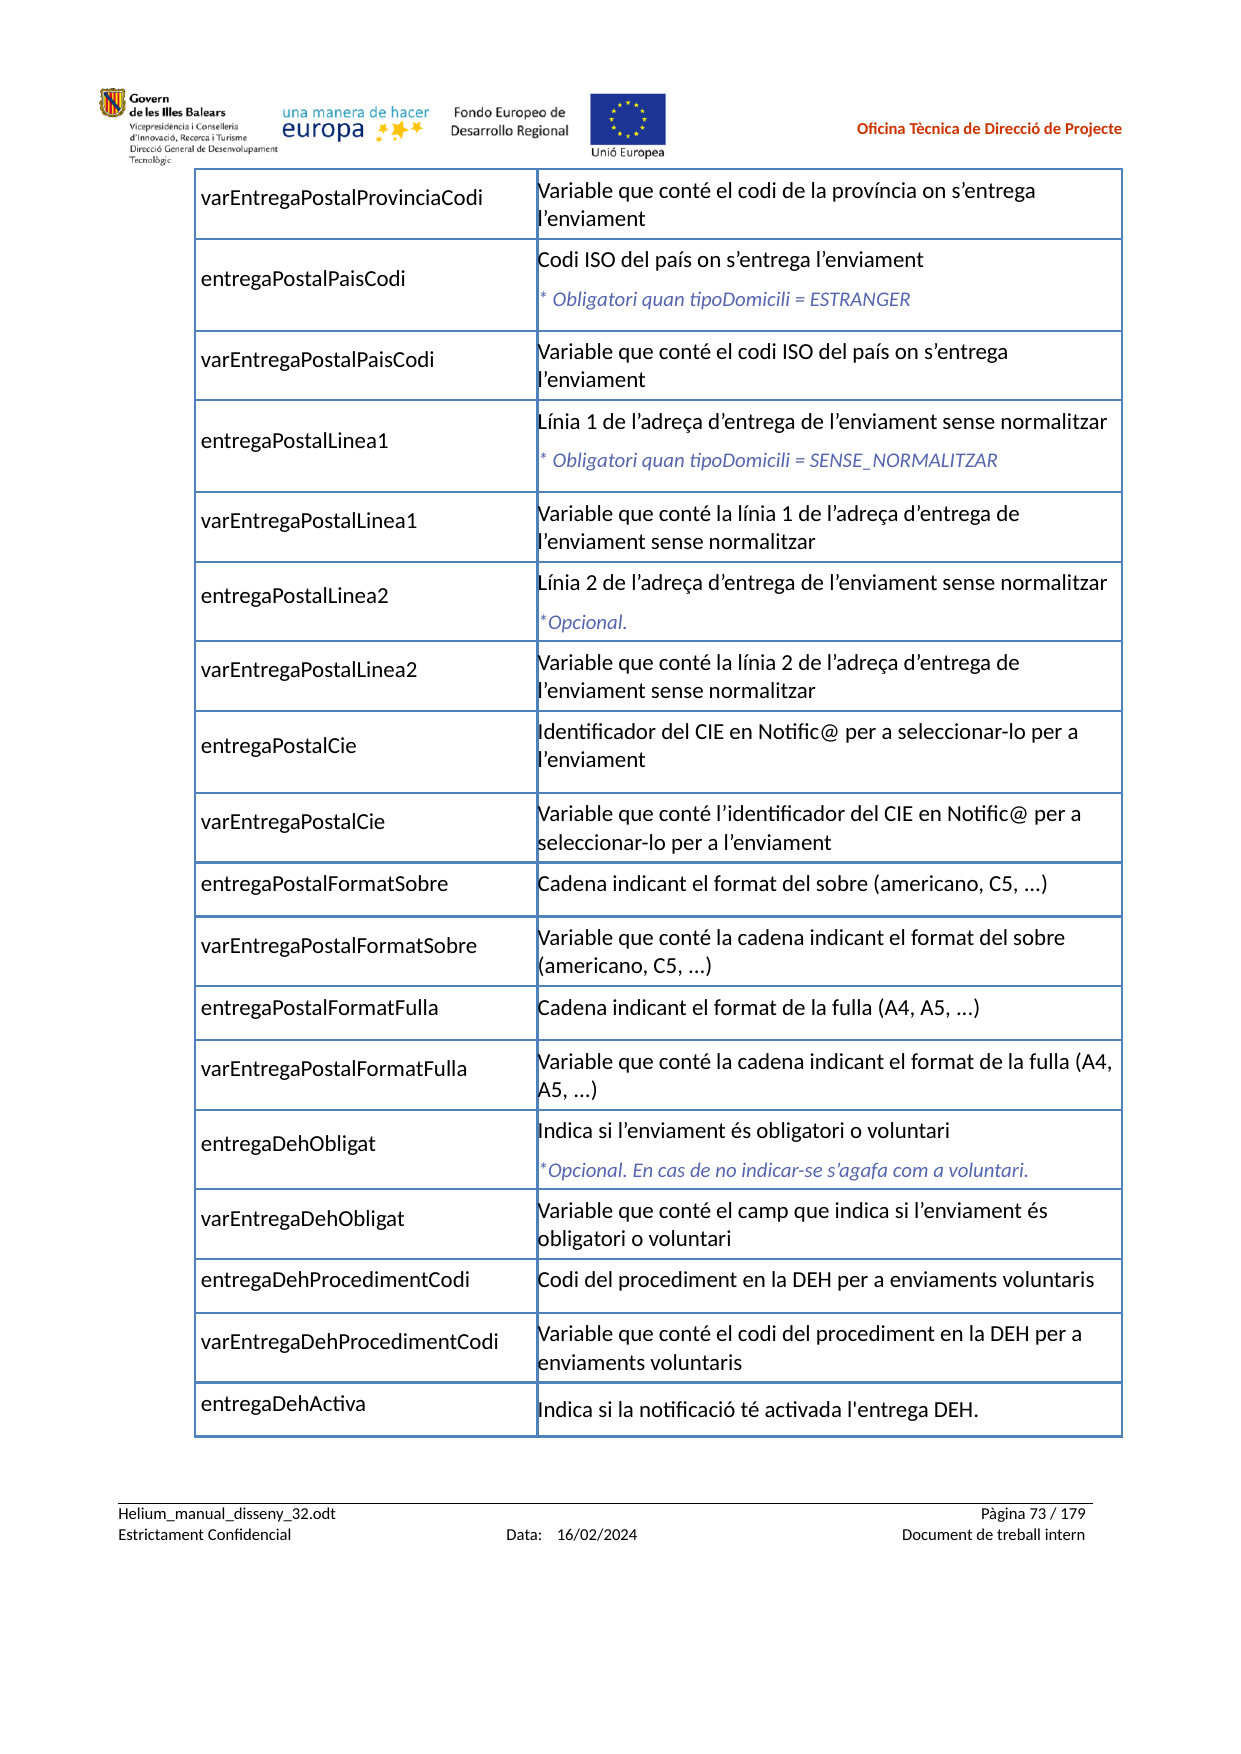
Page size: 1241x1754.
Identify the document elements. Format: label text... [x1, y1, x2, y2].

table_cell Variable que conté la línia 1 de l’adreça d’entrega de l’enviament sense normalitzar [539, 493, 1121, 561]
table_cell varEntregaPostalFormatSobre [196, 918, 536, 985]
table_cell Variable que conté la cadena indicant el format del sobre (americano, C5, ...) [539, 918, 1121, 985]
table_cell Indica si l’enviament és obligatori o voluntari *Opcional. En cas de no indicar-se s’agafa com a voluntari. [539, 1111, 1121, 1188]
table_cell Variable que conté la línia 2 de l’adreça d’entrega de l’enviament sense normalitzar [539, 642, 1121, 710]
table_cell varEntregaPostalFormatFulla [196, 1041, 536, 1109]
table_cell varEntregaDehProcedimentCodi [196, 1314, 536, 1381]
table_cell varEntregaPostalPaisCodi [196, 332, 536, 399]
table_cell Variable que conté el codi del procediment en la DEH per a enviaments voluntaris [539, 1314, 1121, 1381]
table_cell Codi ISO del país on s’entrega l’enviament * Obligatori quan tipoDomicili = ESTRANGER [539, 240, 1121, 329]
table_cell Línia 2 de l’adreça d’entrega de l’enviament sense normalitzar *Opcional. [539, 563, 1121, 640]
table_cell entregaPostalPaisCodi [196, 240, 536, 329]
table_cell Cadena indicant el format de la fulla (A4, A5, ...) [539, 987, 1121, 1039]
table_cell varEntregaDehObligat [196, 1190, 536, 1258]
table_cell entregaPostalCie [196, 712, 536, 792]
table_cell entregaPostalLinea1 [196, 401, 536, 491]
table_cell entregaPostalFormatSobre [196, 864, 536, 915]
table_cell Cadena indicant el format del sobre (americano, C5, ...) [539, 864, 1121, 915]
table_cell entregaDehProcedimentCodi [196, 1260, 536, 1312]
table_cell entregaPostalFormatFulla [196, 987, 536, 1039]
table_cell Codi del procediment en la DEH per a enviaments voluntaris [539, 1260, 1121, 1312]
table_cell Indica si la notificació té activada l'entrega DEH. [539, 1384, 1121, 1435]
table_cell Variable que conté la cadena indicant el format de la fulla (A4, A5, ...) [539, 1041, 1121, 1109]
table_cell varEntregaPostalProvinciaCodi [196, 170, 536, 237]
table_cell Variable que conté l’identificador del CIE en Notific@ per a seleccionar-lo per a l’enviament [539, 794, 1121, 861]
table_cell varEntregaPostalLinea1 [196, 493, 536, 561]
table_cell entregaPostalLinea2 [196, 563, 536, 640]
table_cell Identificador del CIE en Notific@ per a seleccionar-lo per a l’enviament [539, 712, 1121, 792]
table_cell entregaDehActiva [196, 1384, 536, 1435]
table_cell Variable que conté el codi de la província on s’entrega l’enviament [539, 170, 1121, 237]
picture [99, 87, 668, 166]
table_cell varEntregaPostalLinea2 [196, 642, 536, 710]
table_cell entregaDehObligat [196, 1111, 536, 1188]
table_cell varEntregaPostalCie [196, 794, 536, 861]
table_cell Variable que conté el codi ISO del país on s’entrega l’enviament [539, 332, 1121, 399]
table_cell Variable que conté el camp que indica si l’enviament és obligatori o voluntari [539, 1190, 1121, 1258]
table_cell Línia 1 de l’adreça d’entrega de l’enviament sense normalitzar * Obligatori quan tipoDomicili = SENSE_NORMALITZAR [539, 401, 1121, 491]
